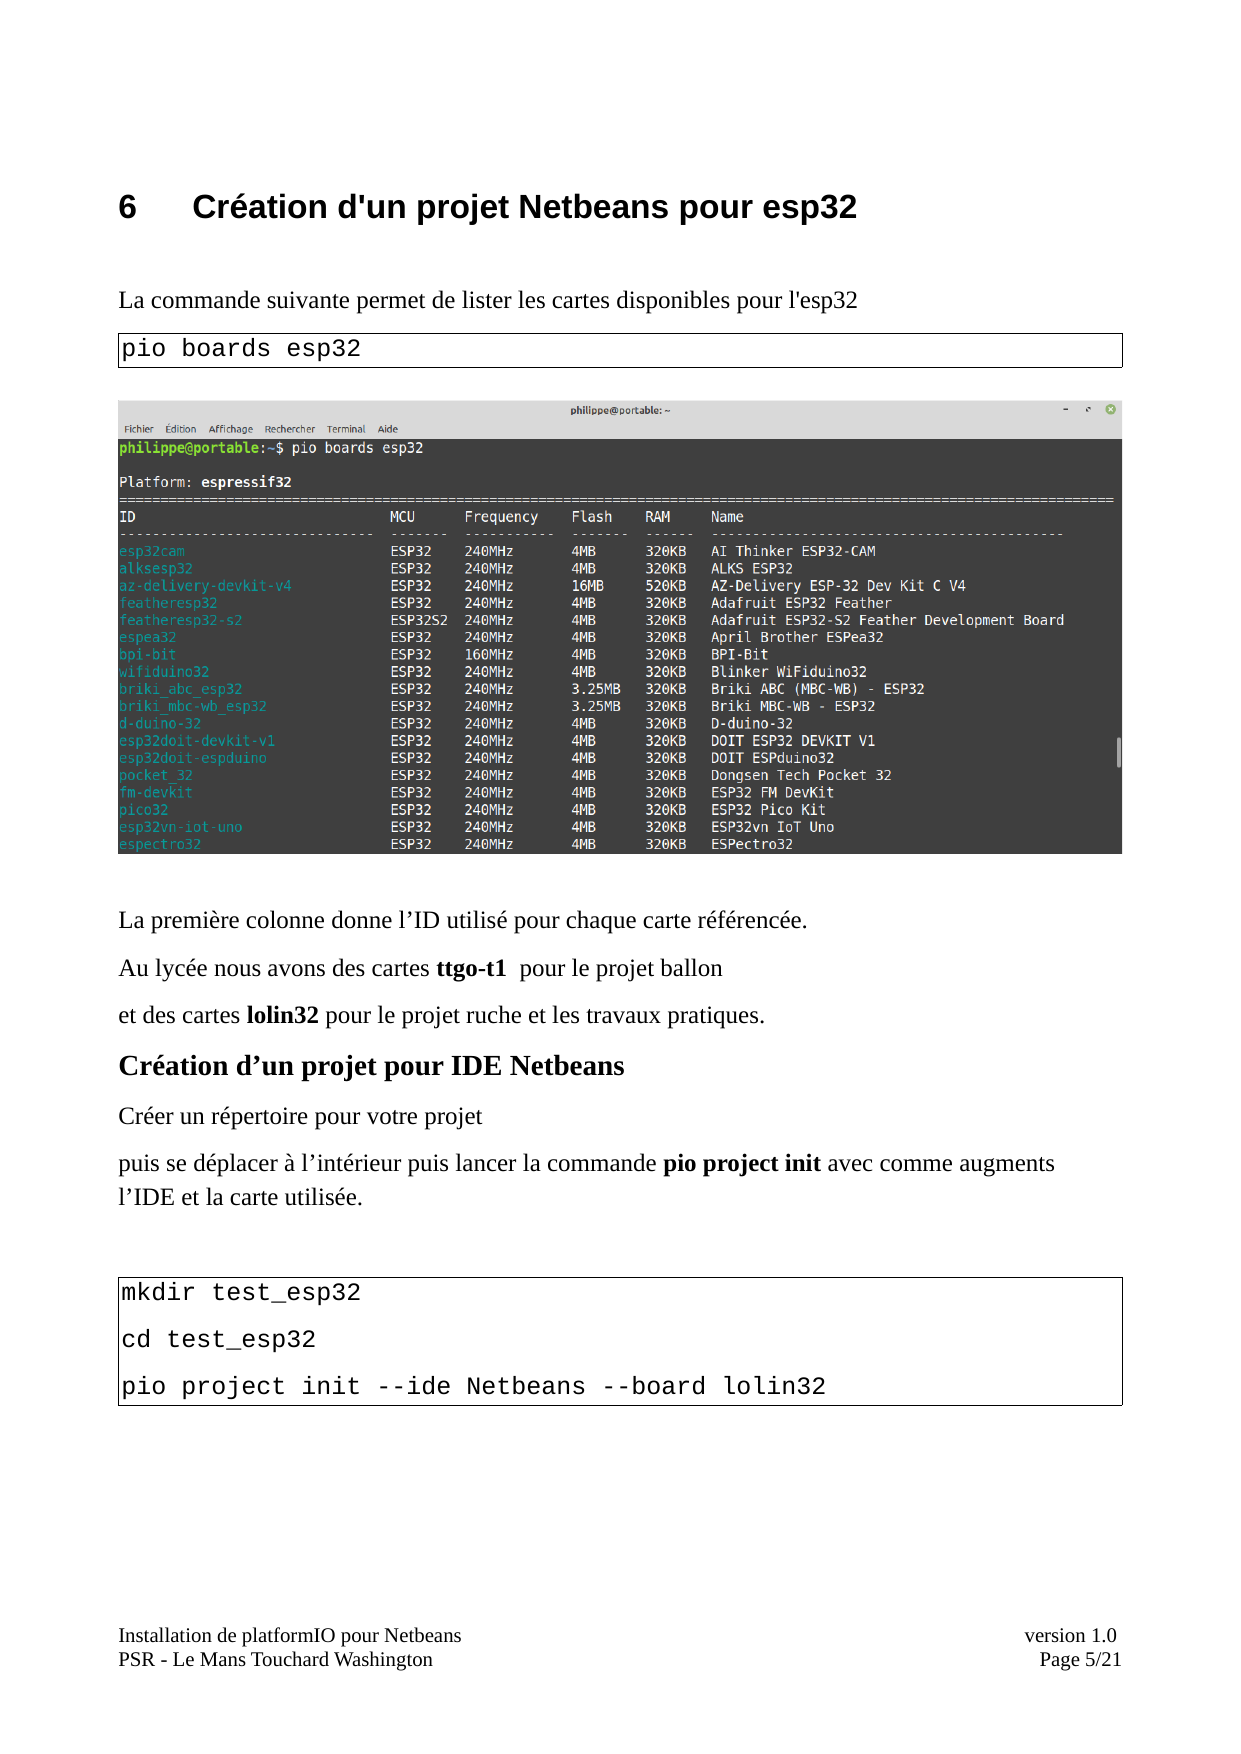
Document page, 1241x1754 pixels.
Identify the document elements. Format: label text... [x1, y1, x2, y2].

text pio boards esp32 [119, 334, 1122, 367]
picture [118, 400, 1123, 854]
text puis se déplacer à l’intérieur puis lancer la commande pio project init avec comme augments l’IDE et la carte utilisée. [118, 1148, 1122, 1210]
text et des cartes lolin32 pour le projet ruche et les travaux pratiques. [118, 1000, 1122, 1029]
text La première colonne donne l’ID utilisé pour chaque carte référencée. [118, 905, 1122, 934]
text La commande suivante permet de lister les cartes disponibles pour l'esp32 [118, 285, 1122, 314]
text Création d’un projet pour IDE Netbeans [118, 1048, 1122, 1081]
text mkdir test_esp32 [119, 1278, 1122, 1308]
text cd test_esp32 [119, 1324, 1122, 1355]
text Au lycée nous avons des cartes ttgo-t1 pour le projet ballon [118, 953, 1122, 981]
subtitle Création d'un projet Netbeans pour esp32 [118, 187, 1122, 225]
text pio project init --ide Netbeans --board lolin32 [119, 1371, 1122, 1405]
text Créer un répertoire pour votre projet [118, 1101, 1122, 1130]
